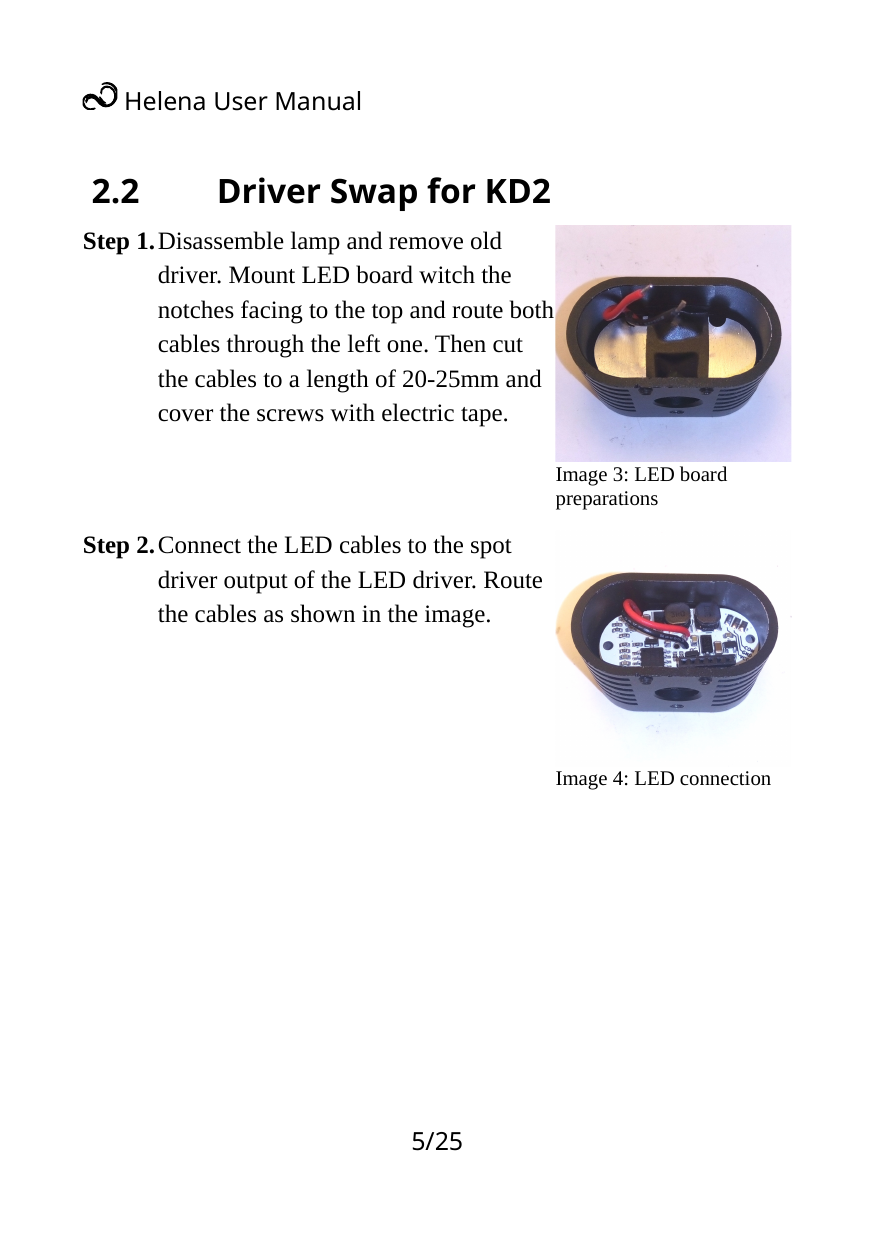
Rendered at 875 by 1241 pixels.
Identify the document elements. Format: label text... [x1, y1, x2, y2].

list Connect the LED cables to the spot driver output of the LED driver. Route the cables as shown in the image. [83, 530, 555, 790]
list Disassemble lamp and remove old driver. Mount LED board witch the notches facing to the top and route both cables through the left one. Then cut the cables to a length of 20-25mm and cover the screws with electric tape. [83, 226, 555, 510]
list Image 4: LED connection [555, 767, 791, 790]
picture [555, 530, 792, 767]
list Image 3: LED board preparations [555, 462, 791, 510]
picture [555, 225, 792, 462]
subtitle Driver Swap for KD2 [83, 167, 791, 213]
